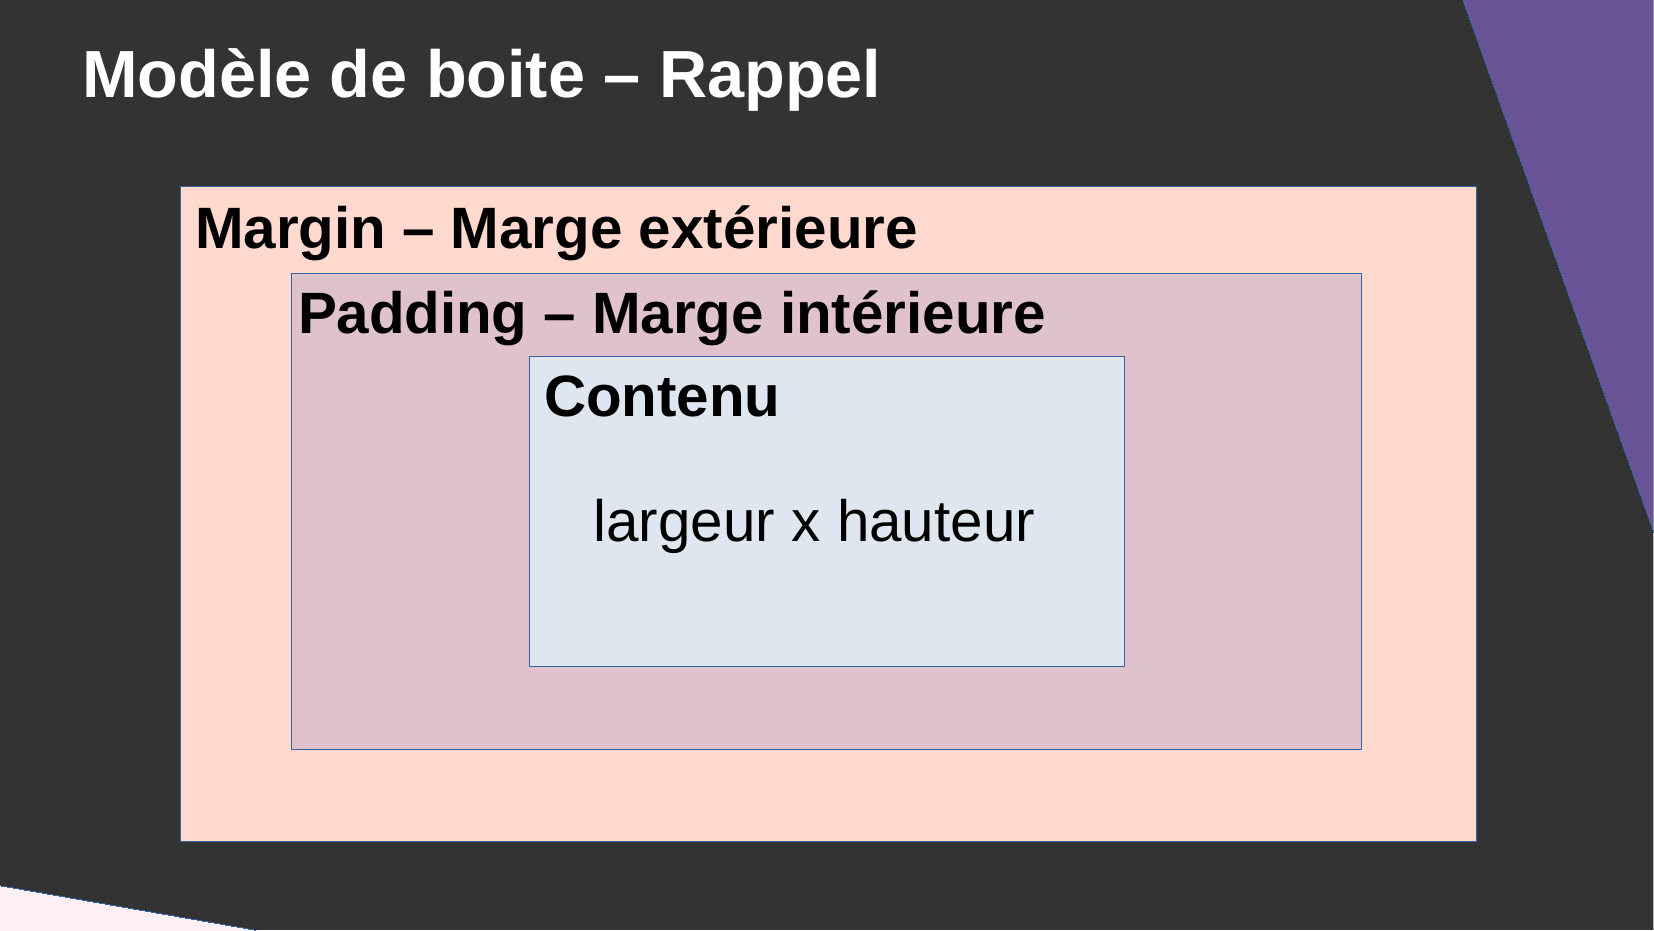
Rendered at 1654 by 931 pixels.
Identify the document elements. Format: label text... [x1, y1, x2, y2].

text_box Padding – Marge intérieure [283, 273, 1276, 354]
text_box [0, 885, 261, 931]
text_box Margin – Marge extérieure [180, 188, 1173, 268]
text_box [180, 186, 1477, 842]
title Modèle de boite – Rappel [82, 37, 1571, 112]
text_box Contenu [529, 356, 1512, 437]
text_box [1463, 0, 1654, 533]
text_box largeur x hauteur [578, 481, 1075, 562]
